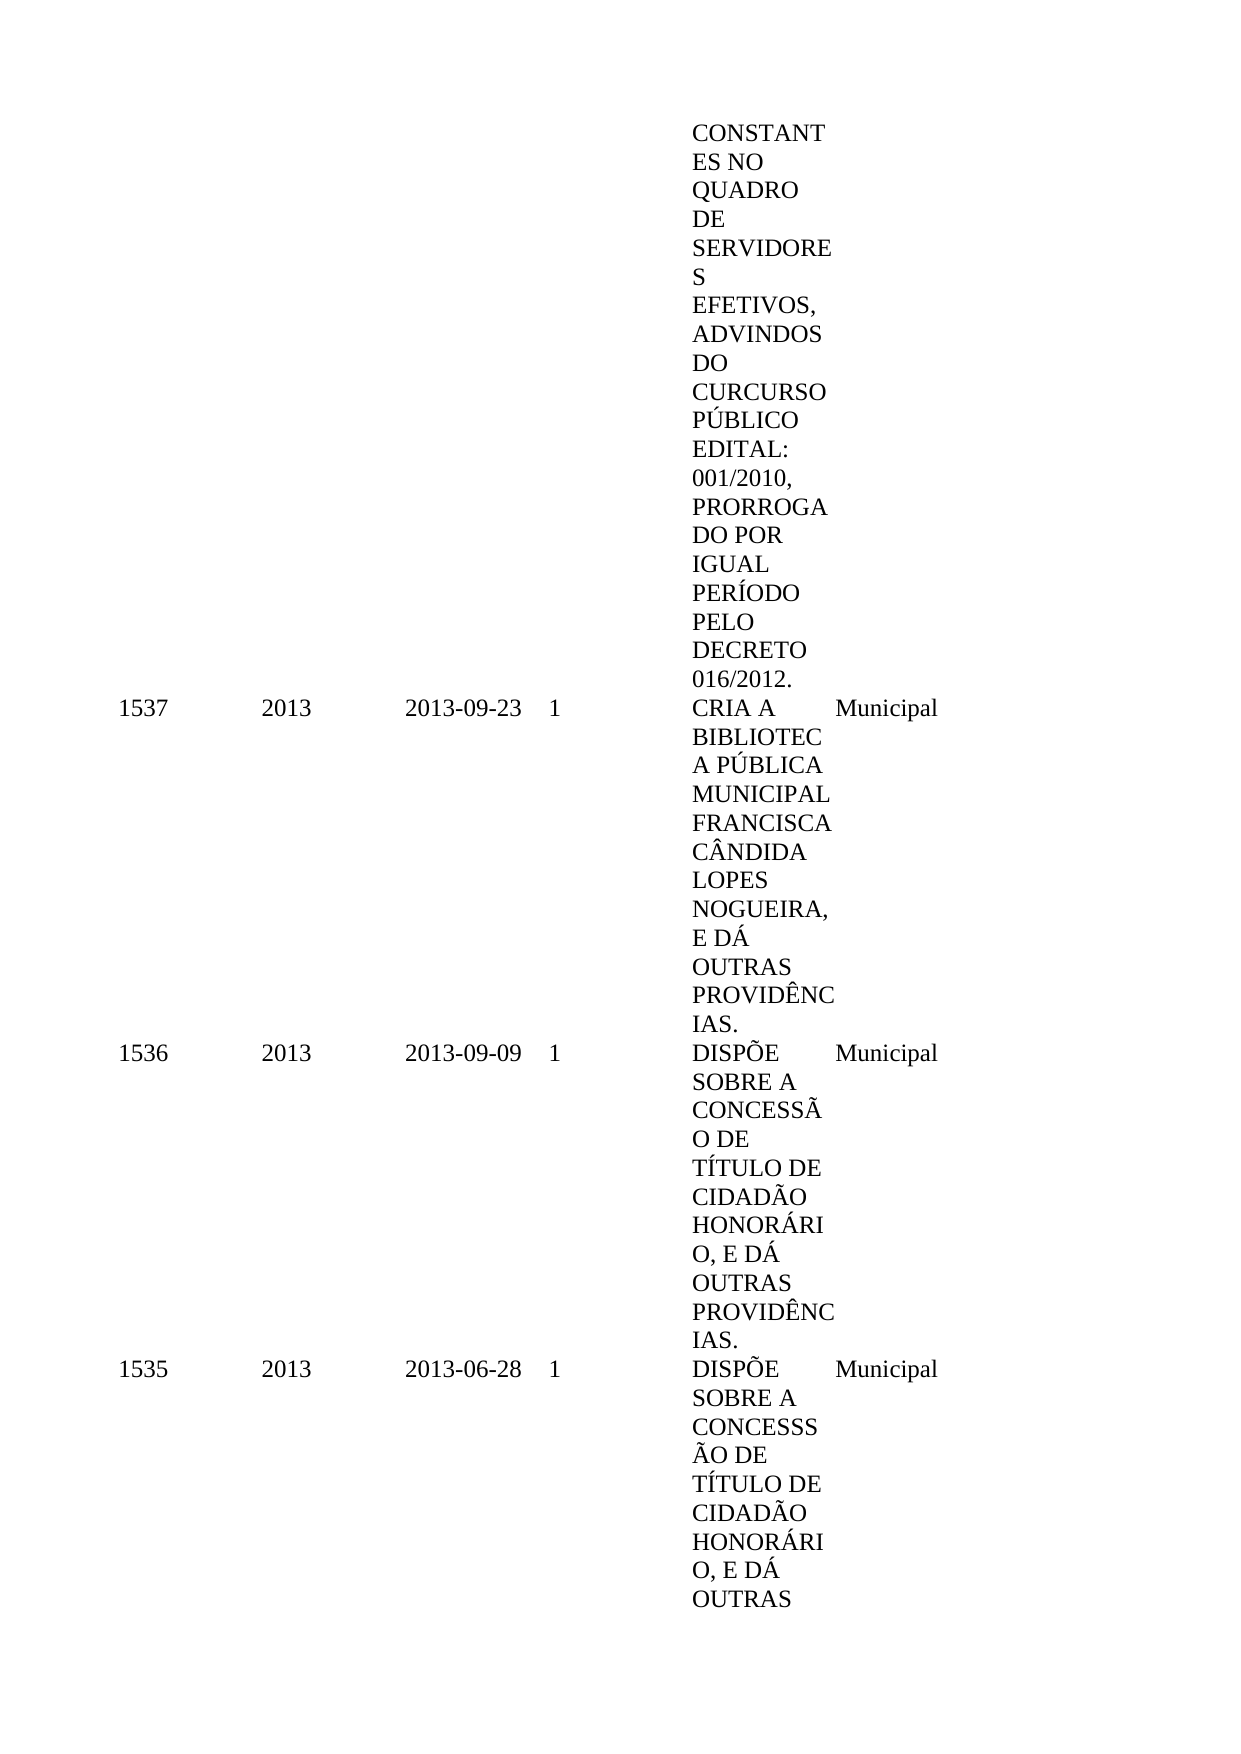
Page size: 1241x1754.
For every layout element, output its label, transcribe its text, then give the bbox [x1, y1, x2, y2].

table_cell 2013-09-09 [405, 1038, 548, 1354]
table_cell 2013 [261, 1038, 405, 1354]
table_cell Municipal [835, 1354, 979, 1613]
table_cell [118, 118, 261, 693]
table_cell 1 [548, 1354, 692, 1613]
table_cell Municipal [835, 693, 979, 1038]
table_cell 1537 [118, 693, 261, 1038]
table_cell [261, 118, 405, 693]
table_cell DISPÕE SOBRE A CONCESSÃO DE TÍTULO DE CIDADÃO HONORÁRIO, E DÁ OUTRAS PROVIDÊNCIAS. [692, 1038, 835, 1354]
table_cell 2013-09-23 [405, 693, 548, 1038]
table_cell Municipal [835, 1038, 979, 1354]
table_cell 1 [548, 693, 692, 1038]
table_cell [835, 118, 979, 693]
table_cell [979, 118, 1122, 693]
table_cell [979, 1354, 1122, 1613]
table_cell 1 [548, 1038, 692, 1354]
table_cell 1536 [118, 1038, 261, 1354]
table_cell CONSTANTES NO QUADRO DE SERVIDORES EFETIVOS, ADVINDOS DO CURCURSO PÚBLICO EDITAL: 001/2010, PRORROGADO POR IGUAL PERÍODO PELO DECRETO 016/2012. [692, 118, 835, 693]
table_cell DISPÕE SOBRE A CONCESSSÃO DE TÍTULO DE CIDADÃO HONORÁRIO, E DÁ OUTRAS [692, 1354, 835, 1613]
table_cell [548, 118, 692, 693]
table_cell 2013 [261, 693, 405, 1038]
table_cell CRIA A BIBLIOTECA PÚBLICA MUNICIPAL FRANCISCA CÂNDIDA LOPES NOGUEIRA, E DÁ OUTRAS PROVIDÊNCIAS. [692, 693, 835, 1038]
table_cell 1535 [118, 1354, 261, 1613]
table_cell 2013 [261, 1354, 405, 1613]
table_cell [979, 1038, 1122, 1354]
table_cell 2013-06-28 [405, 1354, 548, 1613]
table_cell [405, 118, 548, 693]
table_cell [979, 693, 1122, 1038]
